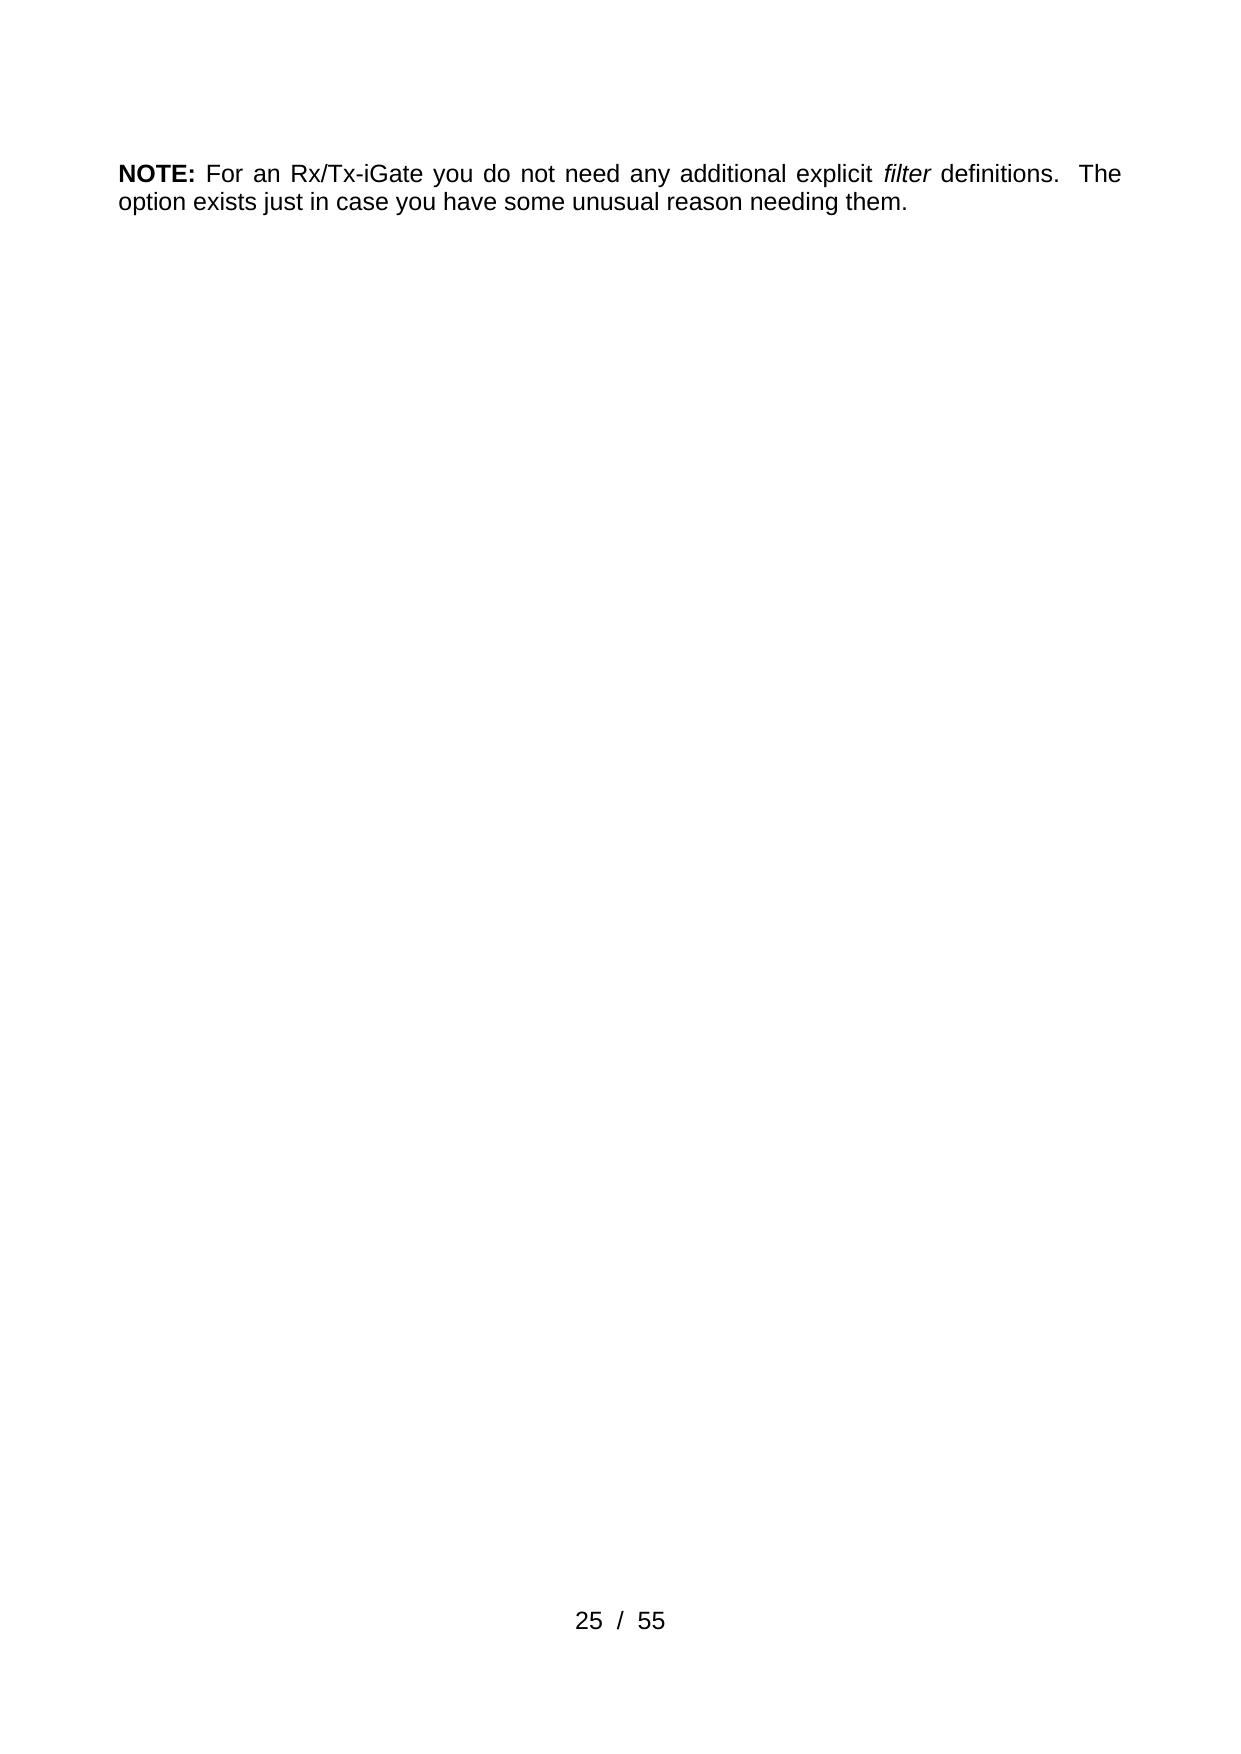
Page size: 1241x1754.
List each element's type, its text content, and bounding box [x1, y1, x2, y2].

text NOTE: For an Rx/Tx-iGate you do not need any additional explicit filter definitions. The option exists just in case you have some unusual reason needing them. [118, 159, 1122, 216]
